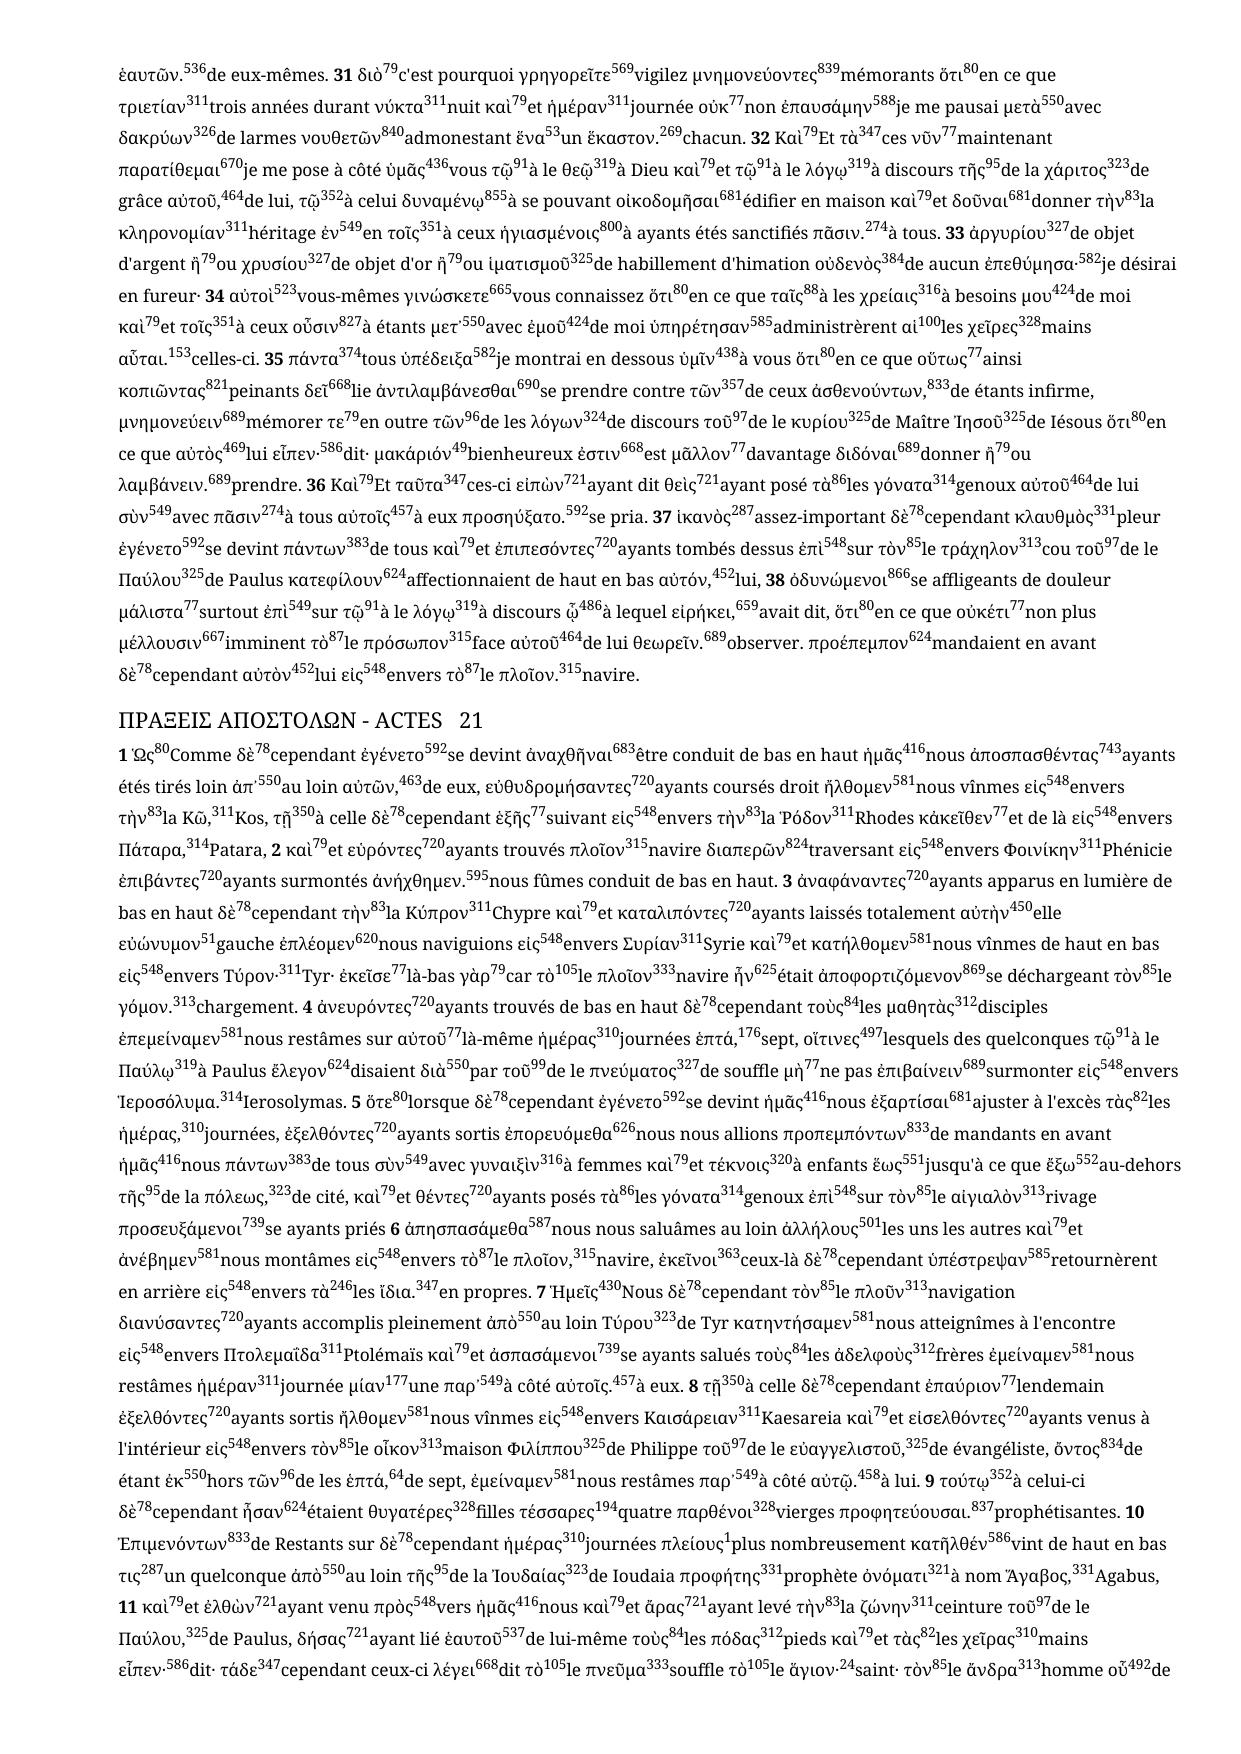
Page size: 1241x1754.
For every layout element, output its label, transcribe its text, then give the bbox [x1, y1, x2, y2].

text 1 Ὡς80Comme δὲ78cependant ἐγένετο592se devint ἀναχθῆναι683être conduit de bas en haut ἡμᾶς416nous ἀποσπασθέντας743ayants étés tirés loin ἀπ᾽550au loin αὐτῶν,463de eux, εὐθυδρομήσαντες720ayants coursés droit ἤλθομεν581nous vînmes εἰς548envers τὴν83la Κῶ,311Kos, τῇ350à celle δὲ78cependant ἑξῆς77suivant εἰς548envers τὴν83la Ῥόδον311Rhodes κἀκεῖθεν77et de là εἰς548envers Πάταρα,314Patara, 2 καὶ79et εὑρόντες720ayants trouvés πλοῖον315navire διαπερῶν824traversant εἰς548envers Φοινίκην311Phénicie ἐπιβάντες720ayants surmontés ἀνήχθημεν.595nous fûmes conduit de bas en haut. 3 ἀναφάναντες720ayants apparus en lumière de bas en haut δὲ78cependant τὴν83la Κύπρον311Chypre καὶ79et καταλιπόντες720ayants laissés totalement αὐτὴν450elle εὐώνυμον51gauche ἐπλέομεν620nous naviguions εἰς548envers Συρίαν311Syrie καὶ79et κατήλθομεν581nous vînmes de haut en bas εἰς548envers Τύρον·311Tyr· ἐκεῖσε77là-bas γὰρ79car τὸ105le πλοῖον333navire ἦν625était ἀποφορτιζόμενον869se déchargeant τὸν85le γόμον.313chargement. 4 ἀνευρόντες720ayants trouvés de bas en haut δὲ78cependant τοὺς84les μαθητὰς312disciples ἐπεμείναμεν581nous restâmes sur αὐτοῦ77là-même ἡμέρας310journées ἑπτά,176sept, οἵτινες497lesquels des quelconques τῷ91à le Παύλῳ319à Paulus ἔλεγον624disaient διὰ550par τοῦ99de le πνεύματος327de souffle μὴ77ne pas ἐπιβαίνειν689surmonter εἰς548envers Ἱεροσόλυμα.314Ierosolymas. 5 ὅτε80lorsque δὲ78cependant ἐγένετο592se devint ἡμᾶς416nous ἐξαρτίσαι681ajuster à l'excès τὰς82les ἡμέρας,310journées, ἐξελθόντες720ayants sortis ἐπορευόμεθα626nous nous allions προπεμπόντων833de mandants en avant ἡμᾶς416nous πάντων383de tous σὺν549avec γυναιξὶν316à femmes καὶ79et τέκνοις320à enfants ἕως551jusqu'à ce que ἔξω552au-dehors τῆς95de la πόλεως,323de cité, καὶ79et θέντες720ayants posés τὰ86les γόνατα314genoux ἐπὶ548sur τὸν85le αἰγιαλὸν313rivage προσευξάμενοι739se ayants priés 6 ἀπησπασάμεθα587nous nous saluâmes au loin ἀλλήλους501les uns les autres καὶ79et ἀνέβημεν581nous montâmes εἰς548envers τὸ87le πλοῖον,315navire, ἐκεῖνοι363ceux-là δὲ78cependant ὑπέστρεψαν585retournèrent en arrière εἰς548envers τὰ246les ἴδια.347en propres. 7 Ἡμεῖς430Nous δὲ78cependant τὸν85le πλοῦν313navigation διανύσαντες720ayants accomplis pleinement ἀπὸ550au loin Τύρου323de Tyr κατηντήσαμεν581nous atteignîmes à l'encontre εἰς548envers Πτολεμαΐδα311Ptolémaïs καὶ79et ἀσπασάμενοι739se ayants salués τοὺς84les ἀδελφοὺς312frères ἐμείναμεν581nous restâmes ἡμέραν311journée μίαν177une παρ᾽549à côté αὐτοῖς.457à eux. 8 τῇ350à celle δὲ78cependant ἐπαύριον77lendemain ἐξελθόντες720ayants sortis ἤλθομεν581nous vînmes εἰς548envers Καισάρειαν311Kaesareia καὶ79et εἰσελθόντες720ayants venus à l'intérieur εἰς548envers τὸν85le οἶκον313maison Φιλίππου325de Philippe τοῦ97de le εὐαγγελιστοῦ,325de évangéliste, ὄντος834de étant ἐκ550hors τῶν96de les ἑπτά,64de sept, ἐμείναμεν581nous restâmes παρ᾽549à côté αὐτῷ.458à lui. 9 τούτῳ352à celui-ci δὲ78cependant ἦσαν624étaient θυγατέρες328filles τέσσαρες194quatre παρθένοι328vierges προφητεύουσαι.837prophétisantes. 10 Ἐπιμενόντων833de Restants sur δὲ78cependant ἡμέρας310journées πλείους1plus nombreusement κατῆλθέν586vint de haut en bas τις287un quelconque ἀπὸ550au loin τῆς95de la Ἰουδαίας323de Ioudaia προφήτης331prophète ὀνόματι321à nom Ἅγαβος,331Agabus, 11 καὶ79et ἐλθὼν721ayant venu πρὸς548vers ἡμᾶς416nous καὶ79et ἄρας721ayant levé τὴν83la ζώνην311ceinture τοῦ97de le Παύλου,325de Paulus, δήσας721ayant lié ἑαυτοῦ537de lui-même τοὺς84les πόδας312pieds καὶ79et τὰς82les χεῖρας310mains εἶπεν·586dit· τάδε347cependant ceux-ci λέγει668dit τὸ105le πνεῦμα333souffle τὸ105le ἅγιον·24saint· τὸν85le ἄνδρα313homme οὗ492de lequel ἐστιν668est ἡ101la ζώνη329ceinture αὕτη,154celle-ci, οὕτως77ainsi δήσουσιν605lieront ἐν549en Ἰερουσαλὴμ317à Ierousalem οἱ102les Ἰουδαῖοι70Ioudaiens καὶ79et παραδώσουσιν605transmettront εἰς548envers χεῖρας310mains ἐθνῶν.326de ethnies. 12 ὡς80comme δὲ78cependant ἠκούσαμεν581nous écoutâmes ταῦτα,347ces-ci, παρεκαλοῦμεν620nous appelions à côté ἡμεῖς430nous τε79en outre καὶ79et οἱ102les ἐντόπιοι70résidents τοῦ360de ce μὴ77ne pas ἀναβαίνειν689monter αὐτὸν452lui εἰς548envers Ἰερουσαλήμ.311Ierousalem. 13 τότε77alors ἀπεκρίθη600fut répondu ὁ103le Παῦλος·331Paulus· τί399quel ποιεῖτε665vous faites κλαίοντες839pleurants καὶ79et συνθρύπτοντές839brisants ensemble μου424de moi τὴν83la καρδίαν;311coeur; ἐγὼ431moi γὰρ79car οὐ77non μόνον77seulement δεθῆναι683être lié ἀλλὰ79mais καὶ77aussi ἀποθανεῖν681mourir loin εἰς548envers Ἰερουσαλὴμ311Ierousalem ἑτοίμως77préparement ἔχω664j'ai ὑπὲρ550au-dessus τοῦ99de le ὀνόματος327de nom τοῦ97de le κυρίου325de Maître Ἰησοῦ.325de Iésous. 14 μὴ77ne pas πειθομένου885de étant persuadé δὲ78cependant αὐτοῦ464de lui ἡσυχάσαμεν581nous tranquillisâmes εἰπόντες·720ayants dits· τοῦ97de le κυρίου325de Maître τὸ105le θέλημα333volonté γινέσθω.576se devienne. 15 Μετὰ548Après δὲ78cependant τὰς82les ἡμέρας310journées ταύτας135celles-ci ἐπισκευασάμενοι739se ayants équipés sur ἀνεβαίνομεν620nous montions εἰς548envers Ἱεροσόλυμα·314Ierosolymas· 16 συνῆλθον585vinrent ensemble δὲ78cependant καὶ77aussi τῶν96de les μαθητῶν324de disciples ἀπὸ550au loin Καισαρείας323de Kaesareia σὺν549avec ἡμῖν,419à nous, ἄγοντες839conduisants παρ᾽549à côté ᾧ486à lequel ξενισθῶμεν906que nous soyons traité en étrangers Μνάσωνί319à Mnason τινι275à un quelconque Κυπρίῳ,319à Chypriote, ἀρχαίῳ10à originaire μαθητῇ.319à disciple. 17 Γενομένων733de Se ayants devenus δὲ78cependant ἡμῶν423de nous εἰς548envers Ἱεροσόλυμα314Ierosolymas ἀσμένως77joyeusement ἀπεδέξαντο591se acceptèrent loin ἡμᾶς416nous οἱ102les ἀδελφοί.330frères. 18 Τῇ350à Celle δὲ78cependant ἐπιούσῃ826à survenante εἰσῄει625entrait ὁ103le Παῦλος331Paulus σὺν549avec ἡμῖν419à nous πρὸς548vers Ἰάκωβον,313Iakobos, πάντες389tous τε79en outre παρεγένοντο591se devinrent à côté οἱ102les πρεσβύτεροι.70plus anciens. 19 καὶ79et ἀσπασάμενος740se ayant salué αὐτοὺς451eux ἐξηγεῖτο631se racontait καθ᾽548selon ἓν55un ἕκαστον,271chacun, ὧν493de lesquels ἐποίησεν586fit ὁ103le θεὸς331Dieu ἐν549en τοῖς92à les ἔθνεσιν320à ethnies διὰ550par τῆς95de la διακονίας323de service αὐτοῦ.464de lui. 20 Οἱ468Ceux δὲ78cependant ἀκούσαντες720ayants écoutés ἐδόξαζον624glorifiaient τὸν85le θεὸν313Dieu εἶπόν585dirent τε79en outre αὐτῷ·458à lui· θεωρεῖς,666tu observes, ἀδελφέ,337frère, πόσαι171combien grandes? μυριάδες328myriades εἰσὶν667sont ἐν549en τοῖς90à les Ἰουδαίοις58à Ioudaiens τῶν357de ceux πεπιστευκότων777de ayants crus καὶ79et πάντες286tous ζηλωταὶ330zélotes τοῦ97de le νόμου325de loi ὑπάρχουσιν·667subsistent· 21 κατηχήθησαν599furent catéchisé δὲ78cependant περὶ550autour σοῦ442de toi ὅτι80en ce que ἀποστασίαν311apostasie διδάσκεις666tu enseignes ἀπὸ550au loin Μωϋσέως325de Môusês τοὺς345ceux κατὰ548selon τὰ86les ἔθνη314ethnies πάντας268tous Ἰουδαίους52Ioudaiens λέγων840disant μὴ77ne pas περιτέμνειν689circoncire αὐτοὺς451eux τὰ246les τέκνα314enfants μηδὲ79ni cependant τοῖς92à les ἔθεσιν320à coutumes περιπατεῖν.689piétiner autour. 22 τί412quel οὖν79donc ἐστιν;668est; πάντως77en tout cas ἀκούσονται611se écouteront ὅτι80en ce que ἐλήλυθας.640tu as venu. 23 τοῦτο348ce-ci οὖν79donc ποίησον554fais ὅ482lequel σοι439à toi λέγομεν·663nous disons· εἰσὶν667sont ἡμῖν419à nous ἄνδρες330hommes τέσσαρες196quatre εὐχὴν311souhait ἔχοντες839ayants ἐφ᾽550sur ἑαυτῶν.536de eux-mêmes. 24 τούτους345ceux-ci παραλαβὼν721ayant pris à côté ἁγνίσθητι563sois consacré σὺν549avec αὐτοῖς457à eux καὶ79et δαπάνησον554dépense ἐπ᾽549sur αὐτοῖς457à eux ἵνα80afin que ξυρήσονται611se raseront τὴν243la κεφαλήν,311tête, καὶ79et γνώσονται611se connaîtront πάντες389tous ὅτι80en ce que ὧν493de lesquels κατήχηνται653ont été catéchisés περὶ550autour σοῦ442de toi οὐδέν392aucun ἐστιν668est ἀλλὰ79mais στοιχεῖς666tu avances en ligne καὶ77aussi αὐτὸς524toi-même φυλάσσων840gardiennant τὸν85le νόμον.313loi. 25 περὶ550autour δὲ78cependant τῶν98de les πεπιστευκότων779de ayants crus ἐθνῶν326de ethnies ἡμεῖς430nous ἀπεστείλαμεν581nous envoyâmes κρίναντες720ayants jugés φυλάσσεσθαι690se gardienner αὐτοὺς451eux τό87le τε79en outre εἰδωλόθυτον55idolothyte καὶ79et αἷμα315sang καὶ79et πνικτὸν55étouffé καὶ79et πορνείαν.311pornation. 26 Τότε77Alors ὁ103le Παῦλος331Paulus παραλαβὼν721ayant pris à côté τοὺς84les ἄνδρας312hommes τῇ89à la ἐχομένῃ853à se ayante ἡμέρᾳ317à journée σὺν549avec αὐτοῖς457à eux ἁγνισθείς,760ayant été consacré, εἰσῄει625entrait εἰς548envers τὸ87le ἱερὸν315sanctuaire διαγγέλλων840annonçant à travers τὴν83la ἐκπλήρωσιν311plénitude à l'excès τῶν94de les ἡμερῶν322de journées τοῦ97de le ἁγνισμοῦ325de consécration d'acte ἕως80jusqu'à ce que οὗ494de lequel προσηνέχθη600fut apporté ὑπὲρ550au-dessus ἑνὸς65de un ἑκάστου281de chacun αὐτῶν463de eux ἡ101la προσφορά.329offrande. 27 Ὡς80Comme δὲ78cependant ἔμελλον624imminaient αἱ100les ἑπτὰ194sept ἡμέραι328journées συντελεῖσθαι,692être achevé ensemble, οἱ102les ἀπὸ550au loin τῆς95de la Ἀσίας323de Asie Ἰουδαῖοι70Ioudaiens θεασάμενοι739se ayants contemplés αὐτὸν452lui ἐν549en τῷ93à le ἱερῷ321à sanctuaire συνέχεον624versaient ensemble dans la confusion πάντα269tout τὸν85le ὄχλον313foule καὶ79et ἐπέβαλον585surjetèrent ἐπ᾽548sur αὐτὸν452lui τὰς242les χεῖρας310mains 28 κράζοντες·839croassants· ἄνδρες336hommes Ἰσραηλῖται,336Israélites, βοηθεῖτε·569aidez· οὗτός364celui-ci ἐστιν668est ὁ103le ἄνθρωπος331être humain ὁ498celui κατὰ550contre τοῦ97de le λαοῦ325de peuple καὶ79et τοῦ97de le νόμου325de loi καὶ79et τοῦ97de le τόπου325de lieu τούτου150de celui-ci πάντας372tous πανταχῇ77partout διδάσκων,840enseignant, ἔτι77encore τε79en outre καὶ77aussi Ἕλληνας312Hellèns εἰσήγαγεν586conduisit à l'intérieur εἰς548envers τὸ87le ἱερὸν315sanctuaire καὶ79et κεκοίνωκεν642a rendu commun τὸν85le ἅγιον4saint τόπον313lieu τοῦτον.138celui-ci. 29 ἦσαν624étaient γὰρ79car προεωρακότες782ayants vus en avant Τρόφιμον313Trophimos τὸν85le Ἐφέσιον4Éphésien ἐν549en τῇ89à la πόλει317à cité σὺν549avec αὐτῷ,458à lui, ὃν480lequel ἐνόμιζον624faisaient loi ὅτι80en ce que εἰς548envers τὸ87le ἱερὸν315sanctuaire εἰσήγαγεν586conduisit à l'intérieur ὁ103le Παῦλος.331Paulus. 30 ἐκινήθη600fut bougé τε79en outre ἡ101la πόλις329cité ὅλη285toute entière καὶ79et ἐγένετο592se devint συνδρομὴ329course ensemble τοῦ97de le λαοῦ,325de peuple, καὶ79et ἐπιλαβόμενοι739se ayants emparés τοῦ97de le Παύλου325de Paulus εἷλκον624tiraient αὐτὸν452lui ἔξω552au-dehors τοῦ99de le ἱεροῦ327de sanctuaire καὶ79et εὐθέως77directement ἐκλείσθησαν599furent fermé à clef αἱ100les θύραι.328portes. 31 Ζητούντων833de Cherchants τε79en outre αὐτὸν452lui ἀποκτεῖναι681tuer catégoriquement ἀνέβη586monta φάσις329déclaration τῷ91à le χιλιάρχῳ319à chiliarque τῆς95de la σπείρης323de spirale ὅτι80en ce que ὅλη388toute entière συγχύννεται680est versé ensemble dans la confusion Ἰερουσαλήμ.329Ierousalem. 32 ὃς498lequel ἐξαυτῆς77immédiatement παραλαβὼν721ayant pris à côté στρατιώτας312soldats καὶ79et ἑκατοντάρχας312chefs de cent κατέδραμεν586courut de haut en bas ἐπ᾽548sur αὐτούς,451eux, οἱ363ceux δὲ78cependant ἰδόντες720ayants vus τὸν85le χιλίαρχον313chiliarque καὶ79et τοὺς84les στρατιώτας312soldats ἐπαύσαντο591se pausèrent τύπτοντες839tapants τὸν85le Παῦλον.313Paulus. 33 τότε77alors ἐγγίσας721ayant approché ὁ103le χιλίαρχος331chiliarque ἐπελάβετο592se empara αὐτοῦ464de lui καὶ79et ἐκέλευσεν586ordonna δεθῆναι683être lié ἁλύσεσιν316à chaînes δυσίν,182à deux, καὶ79et ἐπυνθάνετο631se enquérait τίς410quel εἴη700que soit καὶ79et τί399quel ἐστιν668est πεποιηκώς.783ayant fait. 34 ἄλλοι389autres δὲ78cependant ἄλλο375autre τι271un quelconque ἐπεφώνουν624voixaient sur ἐν549en τῷ91à le ὄχλῳ.319à foule. μὴ77ne pas δυναμένου861de se pouvant δὲ78cependant αὐτοῦ464de lui γνῶναι681connaître τὸ87le ἀσφαλὲς55sécurisant διὰ548par le fait de τὸν85le θόρυβον313tumulte ἐκέλευσεν586ordonna ἄγεσθαι692être conduit αὐτὸν452lui εἰς548envers τὴν83la παρεμβολήν.311installation de côté. 35 ὅτε80lorsque δὲ78cependant ἐγένετο592se devint ἐπὶ548sur τοὺς84les ἀναβαθμούς,312degrés, συνέβη586arriva avec βαστάζεσθαι692être mis en charge αὐτὸν452lui ὑπὸ550sous τῶν96de les στρατιωτῶν324de soldats διὰ548par le fait de τὴν83la βίαν311violence τοῦ97de le ὄχλου,325de foule, 36 ἠκολούθει625suivait γὰρ79car τὸ105le πλῆθος333multitude τοῦ97de le λαοῦ325de peuple κράζοντες·839croassants· αἶρε570lève αὐτόν.452lui. 37 Μέλλων840Imminant τε79en outre εἰσάγεσθαι692être conduit à l'intérieur εἰς548envers τὴν83la παρεμβολὴν311installation de côté ὁ103le Παῦλος331Paulus λέγει668dit τῷ91à le χιλιάρχῳ·319à chiliarque· εἰ340si ἔξεστίν668est permis μοι420à moi εἰπεῖν681dire τι375un quelconque πρὸς548vers σέ;437toi; ὁ469celui δὲ78cependant ἔφη·625déclarait· Ἑλληνιστὶ77En Helléniste γινώσκεις;666tu connais; 38 οὐκ77non ἄρα77par conséquent σὺ448toi εἶ666tu es ὁ103le Αἰγύπτιος71Égyptien ὁ498celui πρὸ550d'avant τούτων147de celles-ci τῶν94de les ἡμερῶν322de journées ἀναστατώσας721ayant dérangé καὶ79et ἐξαγαγὼν721ayant conduit dehors εἰς548envers τὴν83la ἔρημον51déserte τοὺς84les τετρακισχιλίους178quatre mille ἄνδρας312hommes τῶν96de les σικαρίων;324de sicaires; 39 εἶπεν586dit δὲ78cependant ὁ103le Παῦλος·331Paulus· ἐγὼ431moi ἄνθρωπος331être humain μέν79certes εἰμι664je suis Ἰουδαῖος,22Ioudaien, Ταρσεὺς331De Tarse τῆς95de la Κιλικίας,323de Cilicie, οὐκ77non ἀσήμου14de insignifiante πόλεως323de cité πολίτης·331citoyen· δέομαι670je me lie δέ78cependant σου,442de toi, ἐπίτρεψόν554permets μοι420à moi λαλῆσαι681bavarder πρὸς548vers τὸν85le λαόν.313peuple. 40 ἐπιτρέψαντος716de ayant permis δὲ78cependant αὐτοῦ464de lui ὁ103le Παῦλος331Paulus ἑστὼς783ayant dressé ἐπὶ550sur τῶν96de les ἀναβαθμῶν324de degrés κατέσεισεν586secoua de haut en bas τῇ249à la χειρὶ317à main τῷ91à le λαῷ.319à peuple. πολλῆς279de nombreuse δὲ78cependant σιγῆς323de silence γενομένης732de se ayante devenue προσεφώνησεν586voixa auprès τῇ249à la Ἑβραΐδι8à Hébraïque διαλέκτῳ317à dialecte λέγων·840disant· [118, 739, 1181, 1682]
text 1 Μετὰ548Après δὲ78cependant τὸ348ce παύσασθαι682se pauser τὸν85le θόρυβον313tumulte μεταπεμψάμενος740se ayant mandé au-delà ὁ103le Παῦλος331Paulus τοὺς84les μαθητὰς312disciples καὶ79et παρακαλέσας,721ayant appelé à côté, ἀσπασάμενος740se ayant salué ἐξῆλθεν586sortit πορεύεσθαι690se aller εἰς548envers Μακεδονίαν.311Macédoine. 2 διελθὼν721ayant passé à travers δὲ78cependant τὰ86les μέρη314parts ἐκεῖνα139ces-là καὶ79et παρακαλέσας721ayant appelé à côté αὐτοὺς451eux λόγῳ319à discours πολλῷ275à nombreux ἦλθεν586vint εἰς548envers τὴν83la Ἑλλάδα311Hellas 3 ποιήσας721ayant fait τε79en outre μῆνας312mois τρεῖς·178trois· γενομένης732de se ayante devenue ἐπιβουλῆς323de complot αὐτῷ458à lui ὑπὸ550sous τῶν96de les Ἰουδαίων64de Ioudaiens μέλλοντι828à imminant ἀνάγεσθαι692être conduit de bas en haut εἰς548envers τὴν83la Συρίαν,311Syrie, ἐγένετο592se devint γνώμης323de opinion τοῦ360de ce ὑποστρέφειν689retourner en arrière διὰ550par Μακεδονίας.323de Macédoine. 4 συνείπετο631se accompagnait δὲ78cependant αὐτῷ458à lui Σώπατρος331Sopatros Πύρρου325de Pyrrhus Βεροιαῖος,71De Bérée, Θεσσαλονικέων324de Thessaloniciens δὲ78cependant Ἀρίσταρχος331Aristarque καὶ79et Σεκοῦνδος,331Sekoundos, καὶ79et Γάϊος331Gaios Δερβαῖος71Derbéen καὶ79et Τιμόθεος,331Timotheos, Ἀσιανοὶ330Asiatiques δὲ78cependant Τύχικος331Tuchikos καὶ79et Τρόφιμος.331Trophimos. 5 οὗτοι363ceux-ci δὲ78cependant προσελθόντες720ayants venus vers ἔμενον624restaient ἡμᾶς416nous ἐν549en Τρῳάδι,317à Troas, 6 ἡμεῖς430nous δὲ78cependant ἐξεπλεύσαμεν581nous naviguâmes dehors μετὰ548après τὰς82les ἡμέρας310journées τῶν98de les ἀζύμων66de sans levains ἀπὸ550au loin Φιλίππων324de Philippes καὶ79et ἤλθομεν581nous vînmes πρὸς548vers αὐτοὺς451eux εἰς548envers τὴν83la Τρῳάδα311Troas ἄχρι552jusqu'à l'extrémité ἡμερῶν322de journées πέντε,188de cinq, οὗ77où διετρίψαμεν581nous grattâmes à travers ἡμέρας310journées ἑπτά.176sept. 7 Ἐν549En δὲ78cependant τῇ89à la μιᾷ57à une τῶν98de les σαββάτων326de sabbats συνηγμένων806de ayants étés menés ensemble ἡμῶν423de nous κλάσαι681casser ἄρτον,313pain, ὁ103le Παῦλος331Paulus διελέγετο631se dialoguait αὐτοῖς457à eux μέλλων840imminant ἐξιέναι689aller dehors τῇ350à celle ἐπαύριον,77lendemain, παρέτεινέν625prolongeait τε79en outre τὸν85le λόγον313discours μέχρι552jusqu'à μεσονυκτίου.327de minuit. 8 ἦσαν624étaient δὲ78cependant λαμπάδες328lampes ἱκαναὶ19assez-importantes ἐν549en τῷ93à le ὑπερῴῳ321à partie au-dessus οὗ77où ἦμεν620nous étions συνηγμένοι.812ayants étés menés ensemble. 9 καθεζόμενος867se siégeant δέ78cependant τις287un quelconque νεανίας331adolescent ὀνόματι321à nom Εὔτυχος331Eutuchos ἐπὶ550sur τῆς95de la θυρίδος,323de fenêtre, καταφερόμενος891étant porté de haut en bas ὕπνῳ319à sommeil βαθεῖ10à profond διαλεγομένου861de se dialoguant τοῦ97de le Παύλου325de Paulus ἐπὶ548sur πλεῖον,73plus nombreusement, κατενεχθεὶς760ayant été porté de haut en bas ἀπὸ550au loin τοῦ97de le ὕπνου325de sommeil ἔπεσεν586tomba ἀπὸ550au loin τοῦ99de le τριστέγου327de troisième toiture κάτω77vers le bas καὶ79et ἤρθη600fut levé νεκρός.71mort. 10 καταβὰς721ayant descendu δὲ78cependant ὁ103le Παῦλος331Paulus ἐπέπεσεν586tomba dessus αὐτῷ458à lui καὶ79et συμπεριλαβὼν721ayant pris autour avec εἶπεν·586dit· μὴ77ne pas θορυβεῖσθε,577soyez tumultués, ἡ101la γὰρ79car ψυχὴ329âme αὐτοῦ464de lui ἐν549en αὐτῷ458à lui ἐστιν.668est. 11 ἀναβὰς721ayant monté δὲ78cependant καὶ79et κλάσας721ayant cassé τὸν85le ἄρτον313pain καὶ79et γευσάμενος740se ayant goûté ἐφ᾽548sur ἱκανόν53assez-important τε79en outre ὁμιλήσας721ayant conversé ἄχρι552jusqu'à l'extrémité αὐγῆς,323de irradiation, οὕτως77ainsi ἐξῆλθεν.586sortit. 12 ἤγαγον585conduisirent δὲ78cependant τὸν85le παῖδα313jeune servant ζῶντα822vivant καὶ79et παρεκλήθησαν599furent appelé à côté οὐ77non μετρίως.77mesurément. 13 Ἡμεῖς430Nous δὲ78cependant προελθόντες720ayants venus devant ἐπὶ548sur τὸ87le πλοῖον315navire ἀνήχθημεν595nous fûmes conduit de bas en haut ἐπὶ548sur τὴν83la Ἆσσον311Assos ἐκεῖθεν77de là μέλλοντες839imminants ἀναλαμβάνειν689prendre de bas en haut τὸν85le Παῦλον·313Paulus· οὕτως77ainsi γὰρ79car διατεταγμένος792se ayant ordonné au-travers ἦν625était μέλλων840imminant αὐτὸς542lui-même πεζεύειν.689voyager à pied. 14 ὡς80comme δὲ78cependant συνέβαλλεν625jetait ensemble ἡμῖν419à nous εἰς548envers τὴν83la Ἆσσον,311Assos, ἀναλαβόντες720ayants pris de bas en haut αὐτὸν452lui ἤλθομεν581nous vînmes εἰς548envers Μιτυλήνην,311Mytilène, 15 κἀκεῖθεν77et de là ἀποπλεύσαντες720ayants navigués au loin τῇ350à celle ἐπιούσῃ826à survenante κατηντήσαμεν581nous atteignîmes à l'encontre ἄντικρυς552contre face Χίου,323de Chios, τῇ89à la δὲ78cependant ἑτέρᾳ376à autre-différente παρεβάλομεν581nous jetâmes à côté εἰς548envers Σάμον,311Samos, τῇ350à celle δὲ78cependant ἐχομένῃ853à se ayante ἤλθομεν581nous vînmes εἰς548envers Μίλητον.311Milet. 16 κεκρίκει659avait jugé γὰρ79car ὁ103le Παῦλος331Paulus παραπλεῦσαι681naviguer à côté τὴν83la Ἔφεσον,311Éphèse, ὅπως80de telle manière que μὴ77ne pas γένηται905que se devienne αὐτῷ458à lui χρονοτριβῆσαι681passer du temps sur sentier ἐν549en τῇ89à la Ἀσίᾳ·317à Asie· ἔσπευδεν625hâtait γὰρ79car εἰ80si δυνατὸν49puissant εἴη700que soit αὐτῷ458à lui τὴν83la ἡμέραν311journée τῆς95de la πεντηκοστῆς323de pentecôte γενέσθαι682se devenir εἰς548envers Ἱεροσόλυμα.314Ierosolymas. 17 Ἀπὸ550Au loin δὲ78cependant τῆς95de la Μιλήτου323de Milet πέμψας721ayant mandé εἰς548envers Ἔφεσον311Éphèse μετεκαλέσατο592se appela avec au-delà τοὺς84les πρεσβυτέρους52plus anciens τῆς95de la ἐκκλησίας.323de église. 18 ὡς80comme δὲ78cependant παρεγένοντο591se devinrent à côté πρὸς548vers αὐτὸν452lui εἶπεν586dit αὐτοῖς·457à eux· Ὑμεῖς447Vous ἐπίστασθε,671vous vous établissez sûrement, ἀπὸ550au loin πρώτης209de première ἡμέρας323de journée ἀφ᾽550au loin ἧς490de laquelle ἐπέβην582je surmontai εἰς548envers τὴν83la Ἀσίαν,311Asie, πῶς77comment? μεθ᾽550avec ὑμῶν441de vous τὸν85le πάντα269tout χρόνον313temps ἐγενόμην,588je me devins, 19 δουλεύων840étant esclave τῷ91à le κυρίῳ319à Maître μετὰ550avec πάσης279de toute ταπεινοφροσύνης323de basse émotion καὶ79et δακρύων326de larmes καὶ79et πειρασμῶν324de tentations τῶν357de ceux συμβάντων715de ayants arrivés avec μοι420à moi ἐν549en ταῖς88à les ἐπιβουλαῖς316à complots τῶν96de les Ἰουδαίων,64de Ioudaiens, 20 ὡς77comme οὐδὲν375aucun ὑπεστειλάμην588je me soustrayai τῶν359de ces συμφερόντων835de étants opportun τοῦ360de ce μὴ77ne pas ἀναγγεῖλαι681annoncer de bas en haut ὑμῖν438à vous καὶ79et διδάξαι681enseigner ὑμᾶς436vous δημοσίᾳ57à publique καὶ79et κατ᾽548selon οἴκους,312maisons, 21 διαμαρτυρόμενος867se passant témoignage Ἰουδαίοις58à Ioudaiens τε79en outre καὶ79et Ἕλλησιν318à Hellèns τὴν344celle εἰς548envers θεὸν313Dieu μετάνοιαν311transintelligence καὶ79et πίστιν311croyance εἰς548envers τὸν85le κύριον313Maître ἡμῶν423de nous Ἰησοῦν.313Iésous. 22 Καὶ79Et νῦν77maintenant ἰδοὺ306voici δεδεμένος813ayant été lié ἐγὼ431moi τῷ93à le πνεύματι321à souffle πορεύομαι670je me vais εἰς548envers Ἰερουσαλὴμ311Ierousalem τὰ347ces ἐν549en αὐτῇ456à elle συναντήσοντά763qui rencontreront avec μοι420à moi μὴ77ne pas εἰδώς,783ayant su, 23 πλὴν79toutefois ὅτι80en ce que τὸ105le πνεῦμα333souffle τὸ105le ἅγιον24saint κατὰ548selon πόλιν311cité διαμαρτύρεταί674se passe témoignage μοι420à moi λέγον842disant ὅτι80en ce que δεσμὰ332liens καὶ79et θλίψεις328oppressions με417moi μένουσιν.667restent. 24 ἀλλ᾽79mais οὐδενὸς281de aucun λόγου325de discours ποιοῦμαι670je me fais τὴν83la ψυχὴν311âme τιμίαν51de valeur ἐμαυτῷ509à moi-même ὡς80comme τελειῶσαι681perfectionner τὸν85le δρόμον313course μου424de moi καὶ79et τὴν83la διακονίαν311service ἣν478laquelle ἔλαβον582je pris παρὰ550à côté τοῦ97de le κυρίου325de Maître Ἰησοῦ,325de Iésous, διαμαρτύρασθαι682se passer témoignage τὸ87le εὐαγγέλιον315évangile τῆς95de la χάριτος323de grâce τοῦ97de le θεοῦ.325de Dieu. 25 Καὶ79Et νῦν77maintenant ἰδοὺ306voici ἐγὼ431moi οἶδα638j'ai su ὅτι80en ce que οὐκέτι77non plus ὄψεσθε609vous vous verrez τὸ87le πρόσωπόν315face μου424de moi ὑμεῖς447vous πάντες286tous ἐν549en οἷς485à lesquels διῆλθον582je passai à travers κηρύσσων840annonçant τὴν83la βασιλείαν.311royauté. 26 διότι80parce que μαρτύρομαι670je me rends témoignage ὑμῖν438à vous ἐν549en τῇ89à la σήμερον77aujourd'hui ἡμέρᾳ317à journée ὅτι80en ce que καθαρός47pur εἰμι664je suis ἀπὸ550au loin τοῦ99de le αἵματος327de sang πάντων·383de tous· 27 οὐ77non γὰρ79car ὑπεστειλάμην588je me soustrayai τοῦ360de ce μὴ77ne pas ἀναγγεῖλαι681annoncer de bas en haut πᾶσαν267toute τὴν83la βουλὴν311dessein τοῦ97de le θεοῦ325de Dieu ὑμῖν.438à vous. 28 προσέχετε569attenez ἑαυτοῖς519à vous-mêmes καὶ79et παντὶ277à tout τῷ93à le ποιμνίῳ,321à troupeau de berger, ἐν549en ᾧ488à lequel ὑμᾶς436vous τὸ105le πνεῦμα333souffle τὸ105le ἅγιον24saint ἔθετο592se posa ἐπισκόπους312superviseurs ποιμαίνειν689berger τὴν83la ἐκκλησίαν311église τοῦ97de le θεοῦ,325de Dieu, ἣν478laquelle περιεποιήσατο592se produisit autour διὰ550par τοῦ259de le αἵματος327de sang τοῦ257de le ἰδίου.127de en propre. 29 ἐγὼ431moi οἶδα638j'ai su ὅτι80en ce que εἰσελεύσονται611se viendront à l'intérieur μετὰ548après τὴν83la ἄφιξίν311arrivée μου424de moi λύκοι330loups βαρεῖς21lourds εἰς548envers ὑμᾶς436vous μὴ77ne pas φειδόμενοι866se épargnants τοῦ99de le ποιμνίου,327de troupeau de berger, 30 καὶ79et ἐξ550hors ὑμῶν441de vous αὐτῶν521de vous-mêmes ἀναστήσονται611se redresseront ἄνδρες330hommes λαλοῦντες839bavardants διεστραμμένα797ayants étés tournés de travers τοῦ360de ce ἀποσπᾶν689tirer loin τοὺς84les μαθητὰς312disciples ὀπίσω552derrière ἑαυτῶν.536de eux-mêmes. 31 διὸ79c'est pourquoi γρηγορεῖτε569vigilez μνημονεύοντες839mémorants ὅτι80en ce que τριετίαν311trois années durant νύκτα311nuit καὶ79et ἡμέραν311journée οὐκ77non ἐπαυσάμην588je me pausai μετὰ550avec δακρύων326de larmes νουθετῶν840admonestant ἕνα53un ἕκαστον.269chacun. 32 Καὶ79Et τὰ347ces νῦν77maintenant παρατίθεμαι670je me pose à côté ὑμᾶς436vous τῷ91à le θεῷ319à Dieu καὶ79et τῷ91à le λόγῳ319à discours τῆς95de la χάριτος323de grâce αὐτοῦ,464de lui, τῷ352à celui δυναμένῳ855à se pouvant οἰκοδομῆσαι681édifier en maison καὶ79et δοῦναι681donner τὴν83la κληρονομίαν311héritage ἐν549en τοῖς351à ceux ἡγιασμένοις800à ayants étés sanctifiés πᾶσιν.274à tous. 33 ἀργυρίου327de objet d'argent ἢ79ou χρυσίου327de objet d'or ἢ79ou ἱματισμοῦ325de habillement d'himation οὐδενὸς384de aucun ἐπεθύμησα·582je désirai en fureur· 34 αὐτοὶ523vous-mêmes γινώσκετε665vous connaissez ὅτι80en ce que ταῖς88à les χρείαις316à besoins μου424de moi καὶ79et τοῖς351à ceux οὖσιν827à étants μετ᾽550avec ἐμοῦ424de moi ὑπηρέτησαν585administrèrent αἱ100les χεῖρες328mains αὗται.153celles-ci. 35 πάντα374tous ὑπέδειξα582je montrai en dessous ὑμῖν438à vous ὅτι80en ce que οὕτως77ainsi κοπιῶντας821peinants δεῖ668lie ἀντιλαμβάνεσθαι690se prendre contre τῶν357de ceux ἀσθενούντων,833de étants infirme, μνημονεύειν689mémorer τε79en outre τῶν96de les λόγων324de discours τοῦ97de le κυρίου325de Maître Ἰησοῦ325de Iésous ὅτι80en ce que αὐτὸς469lui εἶπεν·586dit· μακάριόν49bienheureux ἐστιν668est μᾶλλον77davantage διδόναι689donner ἢ79ou λαμβάνειν.689prendre. 36 Καὶ79Et ταῦτα347ces-ci εἰπὼν721ayant dit θεὶς721ayant posé τὰ86les γόνατα314genoux αὐτοῦ464de lui σὺν549avec πᾶσιν274à tous αὐτοῖς457à eux προσηύξατο.592se pria. 37 ἱκανὸς287assez-important δὲ78cependant κλαυθμὸς331pleur ἐγένετο592se devint πάντων383de tous καὶ79et ἐπιπεσόντες720ayants tombés dessus ἐπὶ548sur τὸν85le τράχηλον313cou τοῦ97de le Παύλου325de Paulus κατεφίλουν624affectionnaient de haut en bas αὐτόν,452lui, 38 ὀδυνώμενοι866se affligeants de douleur μάλιστα77surtout ἐπὶ549sur τῷ91à le λόγῳ319à discours ᾧ486à lequel εἰρήκει,659avait dit, ὅτι80en ce que οὐκέτι77non plus μέλλουσιν667imminent τὸ87le πρόσωπον315face αὐτοῦ464de lui θεωρεῖν.689observer. προέπεμπον624mandaient en avant δὲ78cependant αὐτὸν452lui εἰς548envers τὸ87le πλοῖον.315navire. [118, 59, 1181, 686]
text ΠΡΑΞΕΙΣ ΑΠΟΣΤΟΛΩΝ - ACTES 21 [118, 705, 1181, 735]
